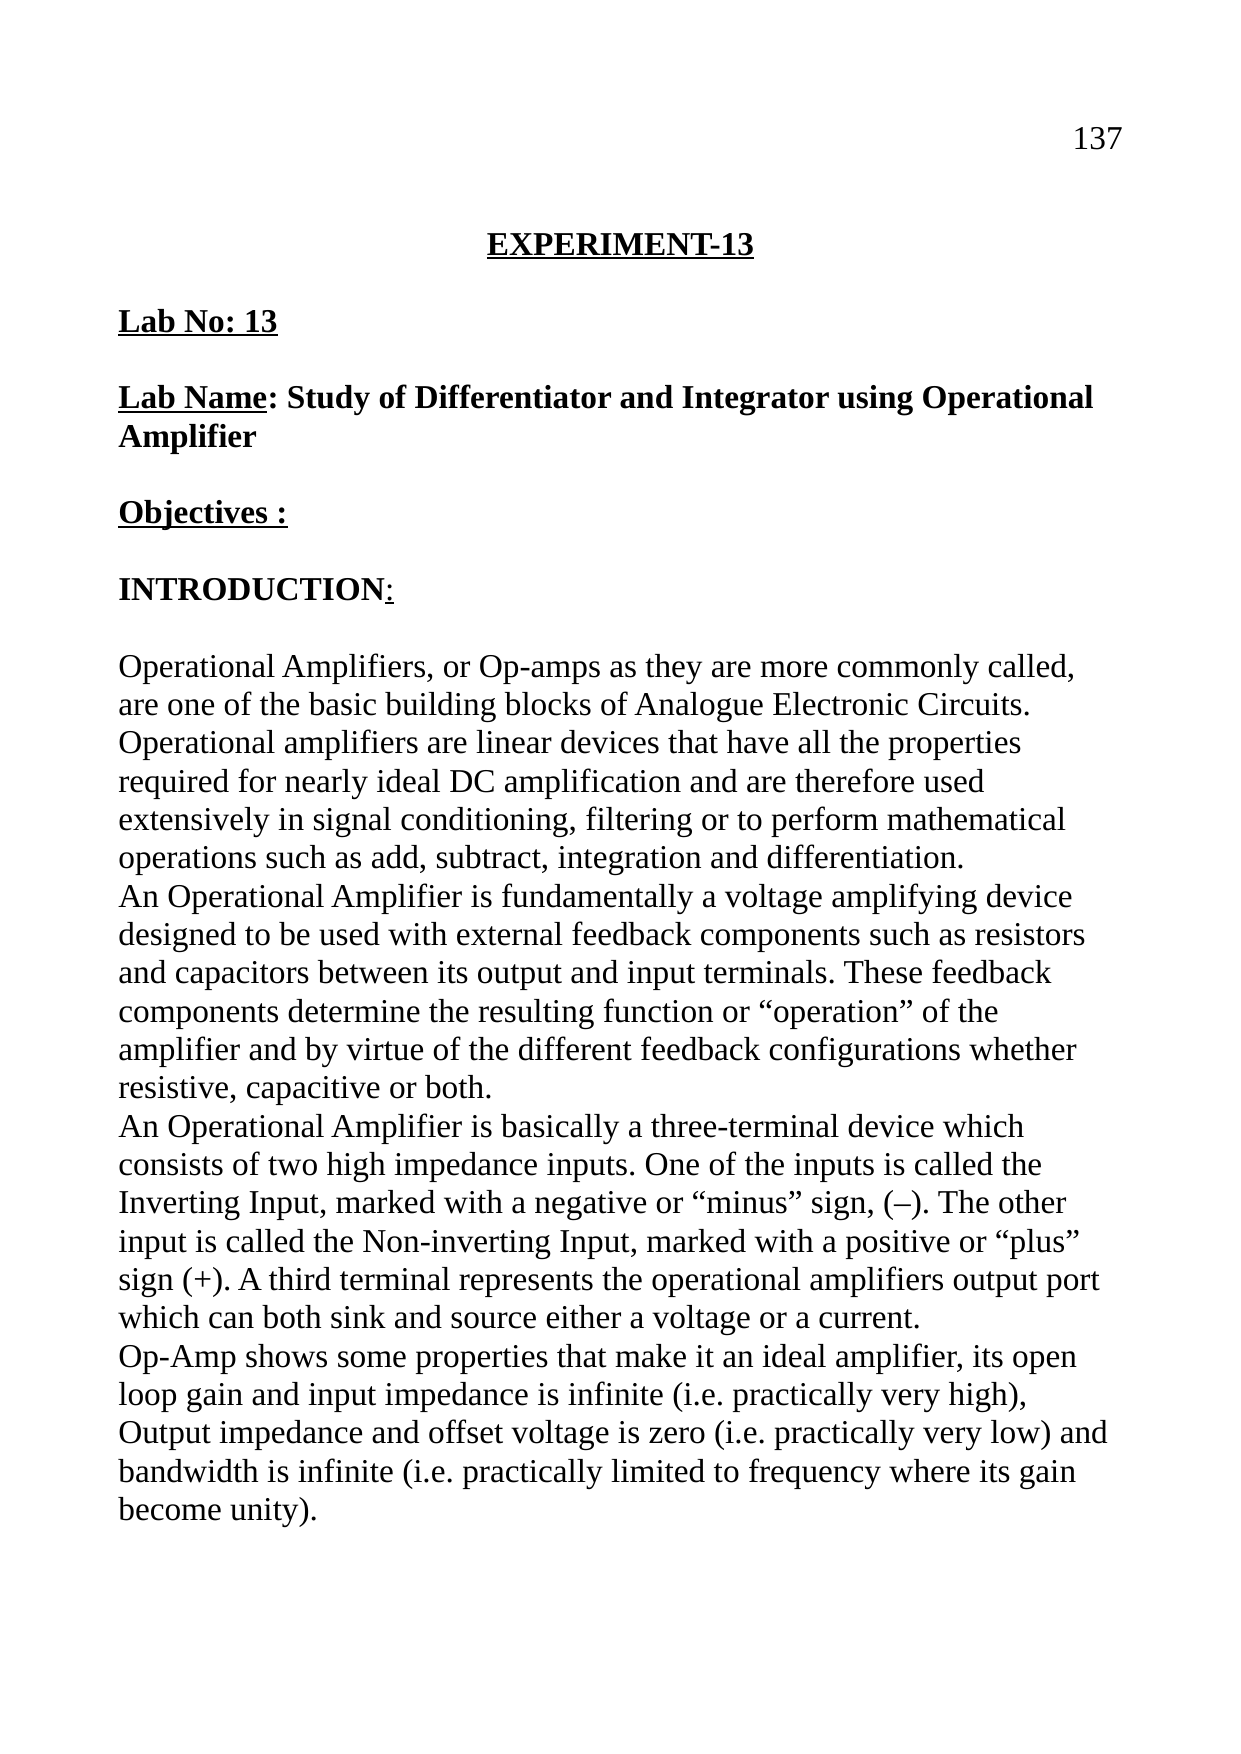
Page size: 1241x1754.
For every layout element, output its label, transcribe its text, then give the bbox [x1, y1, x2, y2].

text INTRODUCTION: [118, 569, 1122, 608]
text Op-Amp shows some properties that make it an ideal amplifier, its open loop gain and input impedance is infinite (i.e. practically very high), Output impedance and offset voltage is zero (i.e. practically very low) and bandwidth is infinite (i.e. practically limited to frequency where its gain become unity). [118, 1336, 1122, 1528]
text Operational Amplifiers, or Op-amps as they are more commonly called, are one of the basic building blocks of Analogue Electronic Circuits. Operational amplifiers are linear devices that have all the properties required for nearly ideal DC amplification and are therefore used extensively in signal conditioning, filtering or to perform mathematical operations such as add, subtract, integration and differentiation. [118, 646, 1122, 876]
text Lab No: 13 [118, 301, 1122, 339]
text Lab Name: Study of Differentiator and Integrator using Operational Amplifier [118, 378, 1122, 454]
text An Operational Amplifier is fundamentally a voltage amplifying device designed to be used with external feedback components such as resistors and capacitors between its output and input terminals. These feedback components determine the resulting function or “operation” of the amplifier and by virtue of the different feedback configurations whether resistive, capacitive or both. [118, 876, 1122, 1106]
text EXPERIMENT-13 [118, 224, 1122, 263]
text An Operational Amplifier is basically a three-terminal device which consists of two high impedance inputs. One of the inputs is called the Inverting Input, marked with a negative or “minus” sign, (–). The other input is called the Non-inverting Input, marked with a positive or “plus” sign (+). A third terminal represents the operational amplifiers output port which can both sink and source either a voltage or a current. [118, 1106, 1122, 1336]
text Objectives : [118, 493, 1122, 531]
